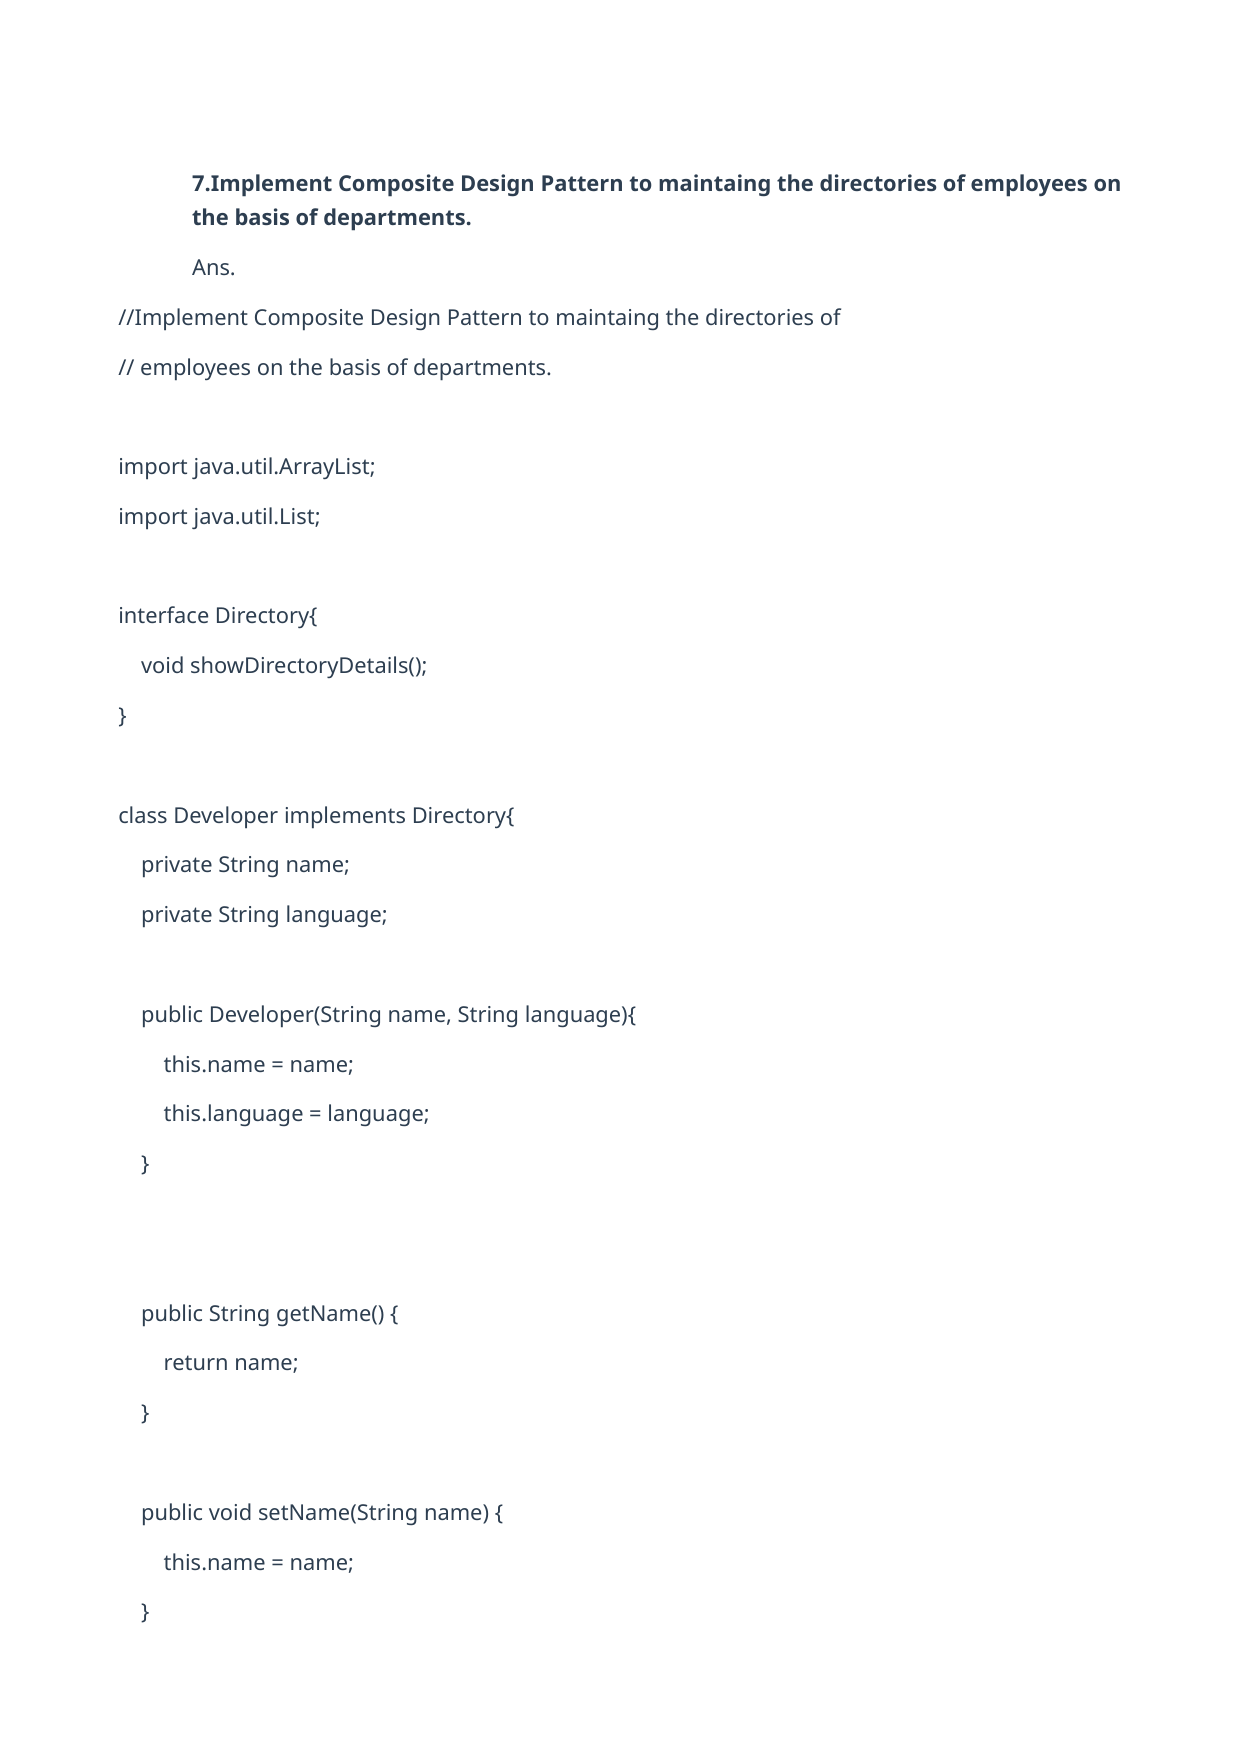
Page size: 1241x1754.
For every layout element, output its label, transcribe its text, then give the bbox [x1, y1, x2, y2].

text this.language = language; [118, 1098, 1122, 1128]
text class Developer implements Directory{ [118, 799, 1122, 829]
text public String getName() { [118, 1297, 1122, 1327]
text this.name = name; [118, 1048, 1122, 1078]
text public void setName(String name) { [118, 1497, 1122, 1526]
text interface Directory{ [118, 600, 1122, 630]
text import java.util.List; [118, 501, 1122, 531]
text this.name = name; [118, 1546, 1122, 1576]
text } [118, 1596, 1122, 1626]
text } [118, 1148, 1122, 1178]
text // employees on the basis of departments. [118, 351, 1122, 381]
text import java.util.ArrayList; [118, 451, 1122, 481]
list Ans. [118, 252, 1122, 282]
text void showDirectoryDetails(); [118, 650, 1122, 680]
text private String name; [118, 849, 1122, 879]
list Implement Composite Design Pattern to maintaing the directories of employees on the basis of departments. [118, 168, 1122, 232]
text return name; [118, 1347, 1122, 1377]
text //Implement Composite Design Pattern to maintaing the directories of [118, 302, 1122, 331]
text private String language; [118, 899, 1122, 929]
text public Developer(String name, String language){ [118, 999, 1122, 1028]
text } [118, 700, 1122, 730]
text } [118, 1397, 1122, 1427]
